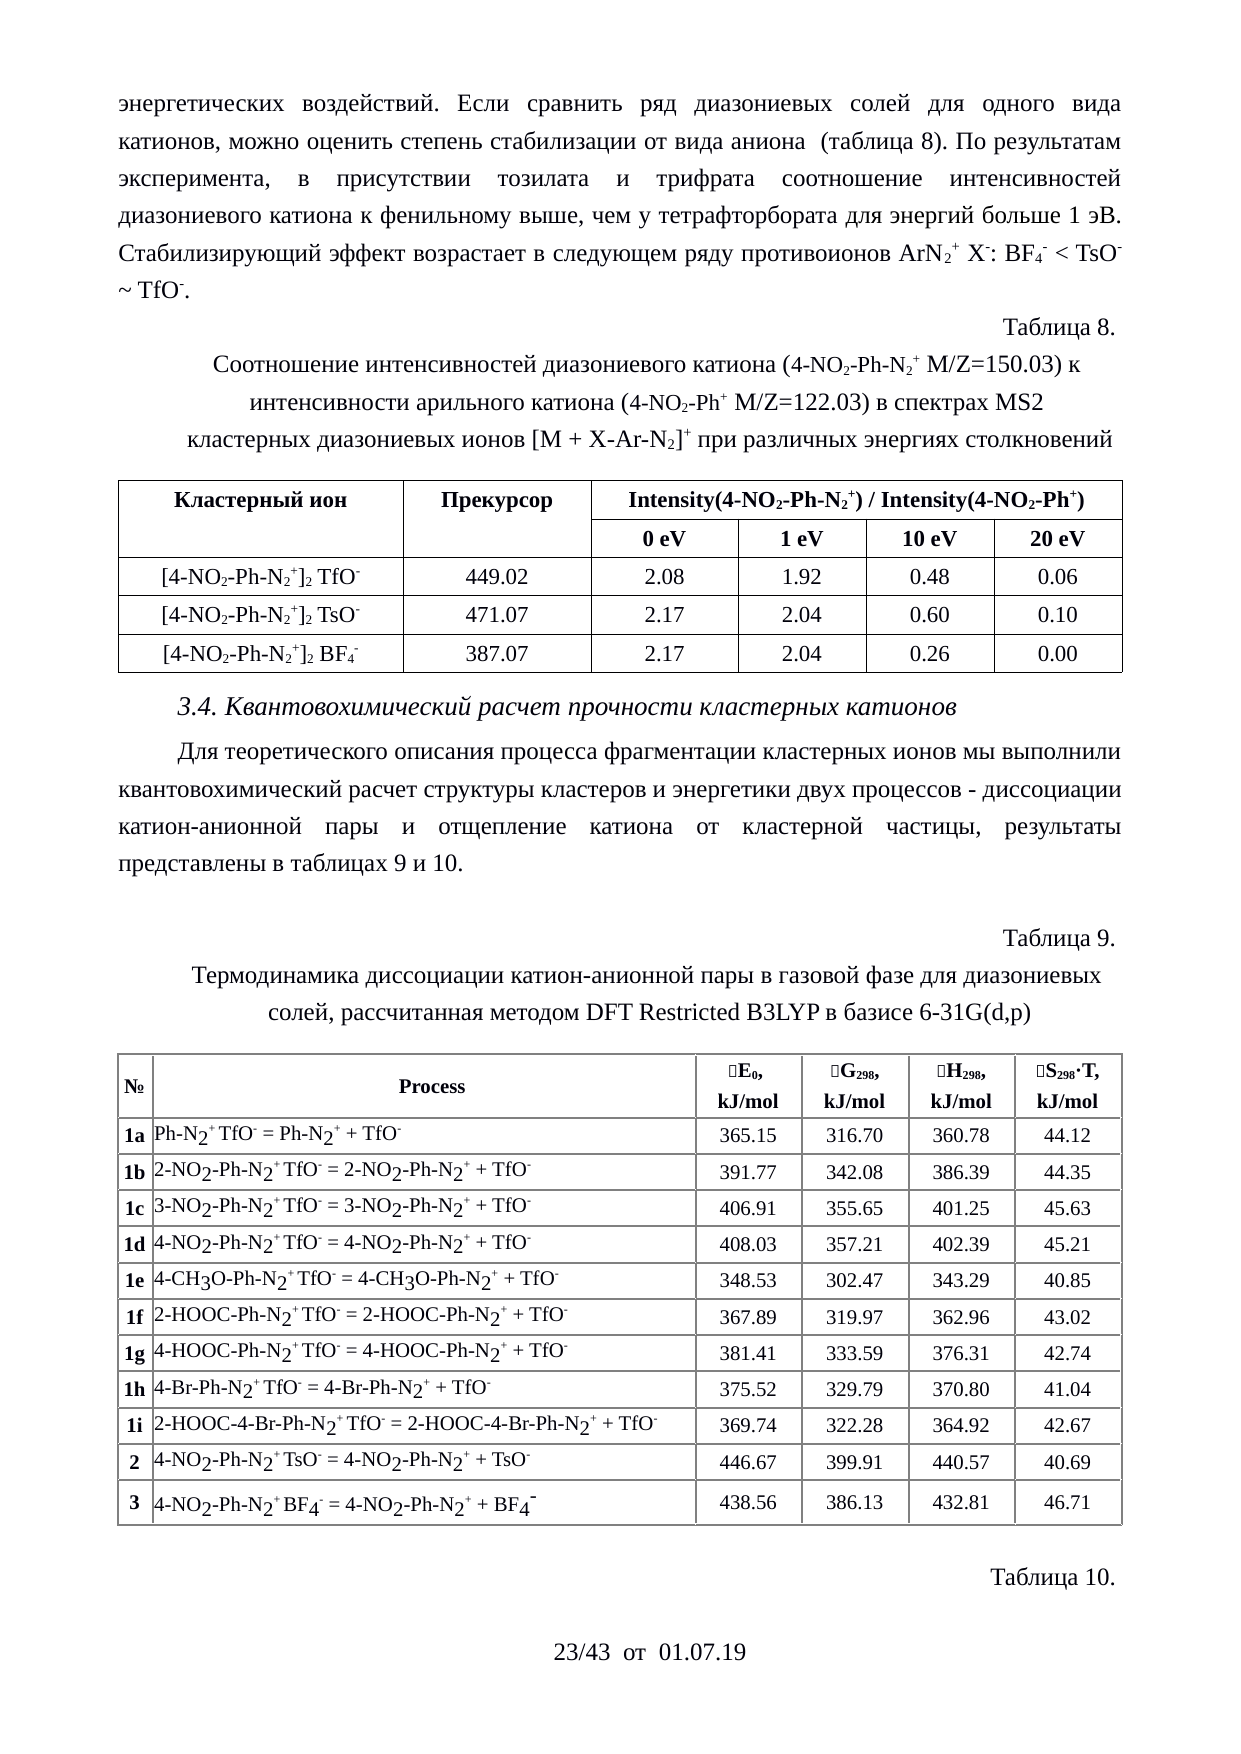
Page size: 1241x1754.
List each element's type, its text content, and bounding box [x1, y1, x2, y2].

table_cell 44.35 [1016, 1153, 1121, 1189]
table_header Прекурсор [404, 481, 591, 557]
table_cell 46.71 [1016, 1479, 1121, 1523]
table_cell [4-NO2-Ph-N2+]2 TsO- [119, 596, 403, 633]
table_cell 1c [119, 1191, 152, 1225]
table_cell 381.41 [697, 1336, 801, 1370]
table_cell 1a [119, 1119, 152, 1153]
table_cell 438.56 [697, 1481, 801, 1523]
table_header G298, kJ/mol [802, 1055, 909, 1116]
subtitle 3.4. Квантовохимический расчет прочности кластерных катионов [177, 690, 1122, 721]
table_cell 0.60 [867, 596, 994, 633]
table_cell 2-HOOC-Ph-N2+ TfO- = 2-HOOC-Ph-N2+ + TfO- [154, 1300, 695, 1334]
table_cell 1 eV [739, 520, 866, 557]
table_cell 329.79 [803, 1372, 908, 1406]
table_cell 1f [119, 1300, 152, 1334]
table_cell 1g [119, 1336, 152, 1370]
table_cell 386.39 [910, 1155, 1014, 1189]
table_cell 2.04 [739, 596, 866, 633]
table_cell 357.21 [803, 1227, 908, 1261]
table_cell 42.74 [1016, 1334, 1121, 1370]
table_cell 342.08 [803, 1155, 908, 1189]
table_cell 440.57 [910, 1445, 1014, 1479]
text Термодинамика диссоциации катион-анионной пары в газовой фазе для диазониевых [118, 960, 1122, 989]
table_cell 3-NO2-Ph-N2+ TfO- = 3-NO2-Ph-N2+ + TfO- [154, 1191, 695, 1225]
table_cell 2-NO2-Ph-N2+ TfO- = 2-NO2-Ph-N2+ + TfO- [154, 1155, 695, 1189]
table_cell 316.70 [803, 1119, 908, 1153]
table_cell 449.02 [404, 558, 591, 595]
table_cell 40.69 [1016, 1443, 1121, 1479]
table_cell 406.91 [697, 1191, 801, 1225]
table_cell 0.00 [995, 635, 1122, 672]
table_cell 0.10 [995, 596, 1122, 633]
table_cell 0.26 [867, 635, 994, 672]
table_cell 1i [119, 1409, 152, 1443]
table_cell 386.13 [803, 1481, 908, 1523]
table_cell 333.59 [803, 1336, 908, 1370]
table_cell [4-NO2-Ph-N2+]2 BF4- [119, 635, 403, 672]
table_cell 360.78 [910, 1119, 1014, 1153]
text Соотношение интенсивностей диазониевого катиона (4-NO2-Ph-N2+ M/Z=150.03) к [118, 349, 1122, 378]
table_cell 1e [119, 1264, 152, 1298]
table_cell 322.28 [803, 1409, 908, 1443]
text Для теоретического описания процесса фрагментации кластерных ионов мы выполнили квантовохимический расчет структуры кластеров и энергетики двух процессов - диссоциации катион-анионной пары и отщепление катиона от кластерной частицы, результаты представлены в таблицах 9 и 10. [118, 736, 1122, 877]
table_cell 343.29 [910, 1264, 1014, 1298]
text кластерных диазониевых ионов [M + X-Ar-N2]+ при различных энергиях столкновений [118, 424, 1122, 453]
table_cell [4-NO2-Ph-N2+]2 TfO- [119, 558, 403, 595]
table_cell 1d [119, 1227, 152, 1261]
table_cell 355.65 [803, 1191, 908, 1225]
table_cell 364.92 [910, 1409, 1014, 1443]
table_cell 3 [119, 1481, 152, 1523]
table_cell 4-NO2-Ph-N2+ TfO- = 4-NO2-Ph-N2+ + TfO- [154, 1227, 695, 1261]
table_cell 362.96 [910, 1300, 1014, 1334]
table_cell 446.67 [697, 1445, 801, 1479]
table_cell 387.07 [404, 635, 591, 672]
table_cell 2.17 [592, 596, 738, 633]
text солей, рассчитанная методом DFT Restricted B3LYP в базисе 6-31G(d,p) [118, 997, 1122, 1026]
text Таблица 9. [118, 923, 1122, 952]
table_cell 367.89 [697, 1300, 801, 1334]
table_cell 376.31 [910, 1336, 1014, 1370]
table_cell 4-CH3O-Ph-N2+ TfO- = 4-CH3O-Ph-N2+ + TfO- [154, 1264, 695, 1298]
table_cell 302.47 [803, 1264, 908, 1298]
table_cell 0.06 [995, 558, 1122, 595]
table_cell 45.21 [1016, 1225, 1121, 1261]
table_cell 399.91 [803, 1445, 908, 1479]
table_cell 4-HOOC-Ph-N2+ TfO- = 4-HOOC-Ph-N2+ + TfO- [154, 1336, 695, 1370]
table_cell 2-HOOC-4-Br-Ph-N2+ TfO- = 2-HOOC-4-Br-Ph-N2+ + TfO- [154, 1409, 695, 1443]
table_cell 1h [119, 1372, 152, 1406]
table_cell 0.48 [867, 558, 994, 595]
table_cell 43.02 [1016, 1298, 1121, 1334]
table_cell 2.08 [592, 558, 738, 595]
table_cell 375.52 [697, 1372, 801, 1406]
table_cell 365.15 [697, 1119, 801, 1153]
table_cell 40.85 [1016, 1261, 1121, 1298]
table_cell 4-NO2-Ph-N2+ BF4- = 4-NO2-Ph-N2+ + BF4- [154, 1481, 695, 1523]
table_cell 1b [119, 1155, 152, 1189]
table_cell 432.81 [910, 1481, 1014, 1523]
table_cell 319.97 [803, 1300, 908, 1334]
table_header Intensity(4-NO2-Ph-N2+) / Intensity(4-NO2-Ph+) [592, 481, 1122, 518]
table_cell 0 eV [592, 520, 738, 557]
table_cell 402.39 [910, 1227, 1014, 1261]
table_header H298, kJ/mol [909, 1055, 1015, 1116]
table_cell 41.04 [1016, 1370, 1121, 1406]
table_cell 44.12 [1016, 1116, 1121, 1153]
text Таблица 8. [118, 312, 1122, 341]
table_cell 348.53 [697, 1264, 801, 1298]
table_cell 45.63 [1016, 1189, 1121, 1225]
table_cell 1.92 [739, 558, 866, 595]
table_header № [119, 1055, 153, 1116]
table_cell 10 eV [867, 520, 994, 557]
table_cell 2 [119, 1445, 152, 1479]
table_cell 2.17 [592, 635, 738, 672]
text энергетических воздействий. Если сравнить ряд диазониевых солей для одного вида катионов, можно оценить степень стабилизации от вида аниона (таблица 8). По результатам эксперимента, в присутствии тозилата и трифрата соотношение интенсивностей диазониевого катиона к фенильному выше, чем у тетрафторбората для энергий больше 1 эВ. Стабилизирующий эффект возрастает в следующем ряду противоионов ArN2+ X-: BF4- < TsO- ~ TfO-. [118, 88, 1122, 304]
table_cell 391.77 [697, 1155, 801, 1189]
table_header Process [153, 1055, 696, 1116]
table_cell 408.03 [697, 1227, 801, 1261]
text Таблица 10. [118, 1562, 1122, 1591]
table_cell 4-Br-Ph-N2+ TfO- = 4-Br-Ph-N2+ + TfO- [154, 1372, 695, 1406]
text интенсивности арильного катиона (4-NO2-Ph+ M/Z=122.03) в спектрах MS2 [118, 387, 1122, 416]
table_cell 4-NO2-Ph-N2+ TsO- = 4-NO2-Ph-N2+ + TsO- [154, 1445, 695, 1479]
table_cell 471.07 [404, 596, 591, 633]
table_cell Ph-N2+ TfO- = Ph-N2+ + TfO- [154, 1119, 695, 1153]
table_cell 42.67 [1016, 1406, 1121, 1443]
table_header S298·T, kJ/mol [1015, 1055, 1121, 1116]
table_cell 401.25 [910, 1191, 1014, 1225]
table_cell 369.74 [697, 1409, 801, 1443]
table_cell 370.80 [910, 1372, 1014, 1406]
table_cell 2.04 [739, 635, 866, 672]
table_cell 20 eV [995, 520, 1122, 557]
table_header E0, kJ/mol [696, 1055, 802, 1116]
table_header Кластерный ион [119, 481, 403, 557]
